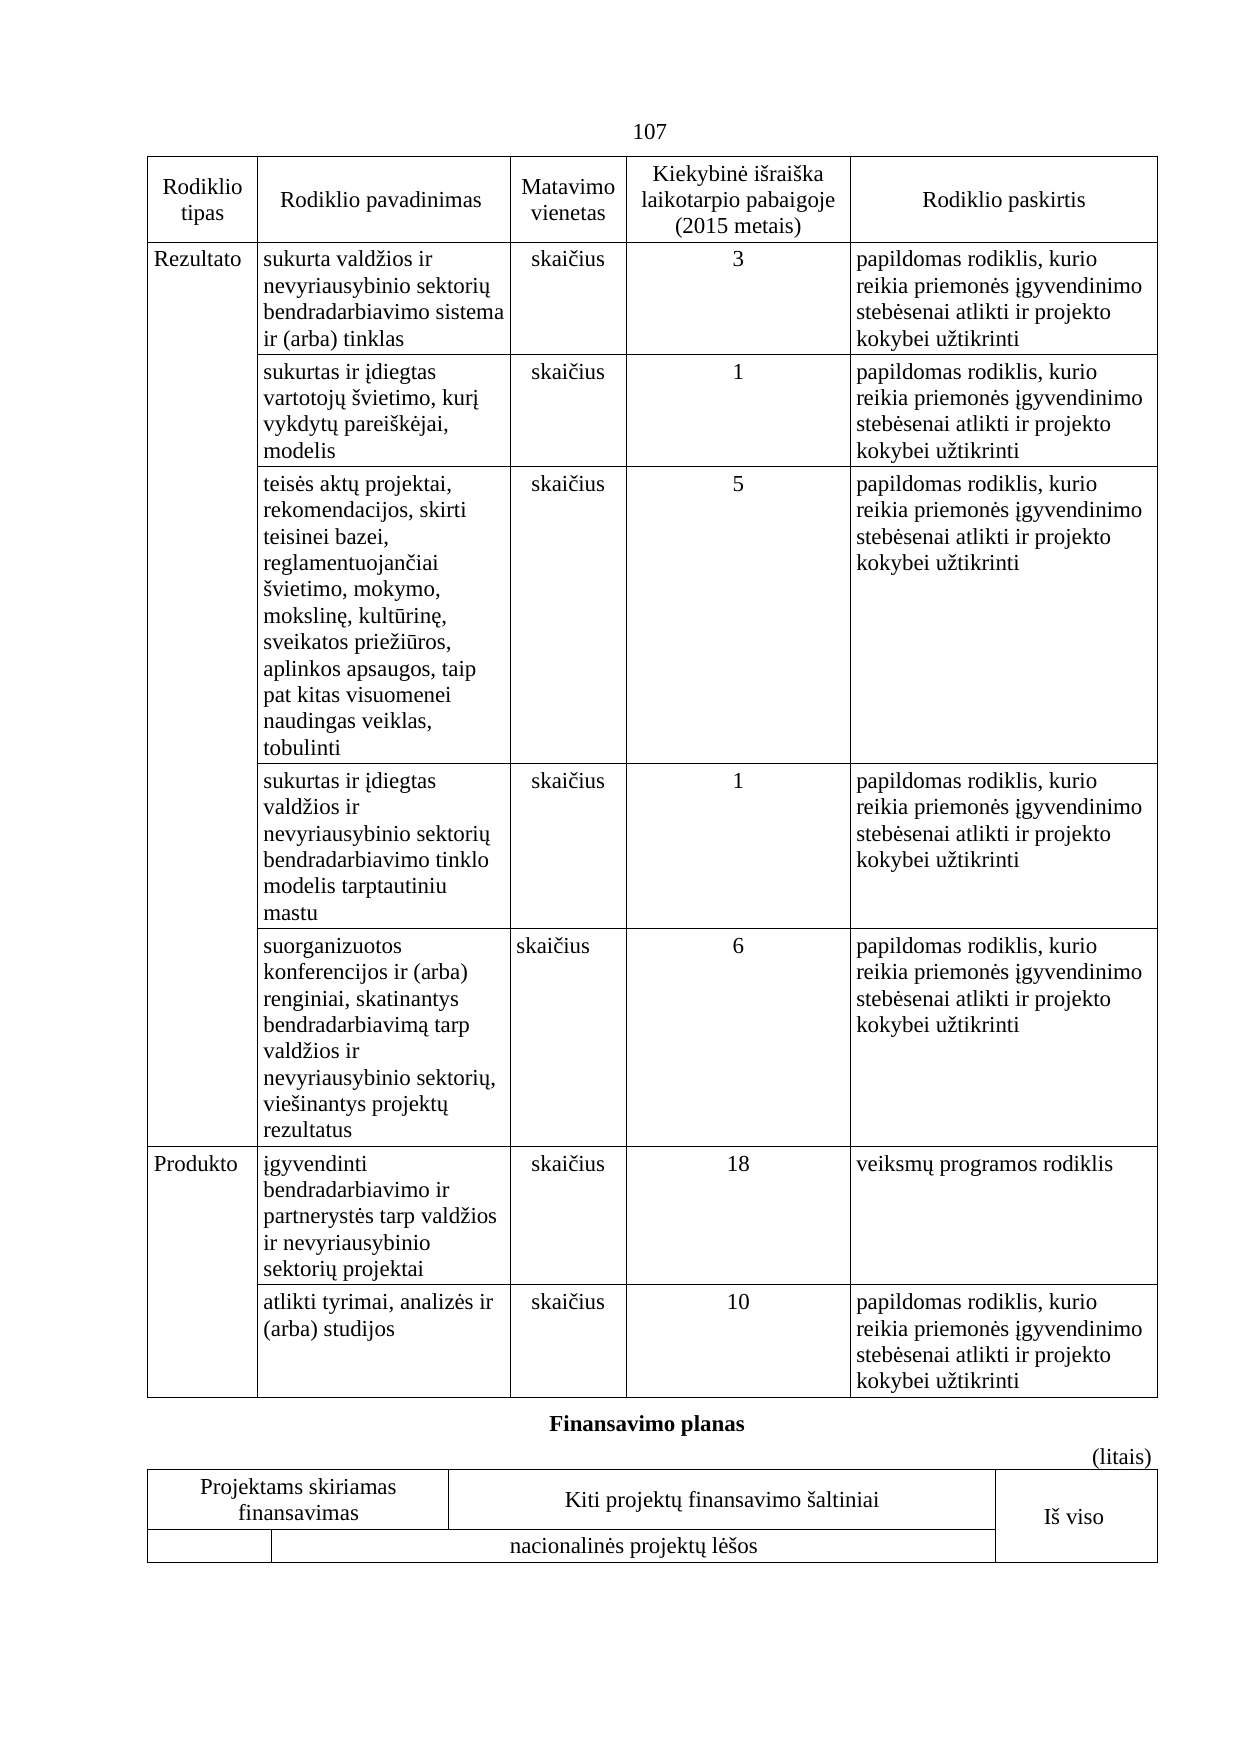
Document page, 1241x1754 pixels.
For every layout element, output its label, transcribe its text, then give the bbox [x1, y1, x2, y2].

table_cell skaičius [511, 1285, 626, 1397]
table_header Matavimo vienetas [511, 157, 626, 242]
table_cell sukurta valdžios ir nevyriausybinio sektorių bendradarbiavimo sistema ir (arba) tinklas [258, 243, 510, 354]
table_cell papildomas rodiklis, kurio reikia priemonės įgyvendinimo stebėsenai atlikti ir projekto kokybei užtikrinti [851, 243, 1157, 354]
table_cell nacionalinės projektų lėšos [272, 1530, 995, 1562]
table_cell 6 [627, 929, 850, 1146]
table_cell [148, 1530, 271, 1562]
table_cell 3 [627, 243, 850, 354]
table_cell įgyvendinti bendradarbiavimo ir partnerystės tarp valdžios ir nevyriausybinio sektorių projektai [258, 1147, 510, 1284]
table_header Rodiklio tipas [148, 157, 257, 242]
table_cell veiksmų programos rodiklis [851, 1147, 1157, 1284]
table_cell atlikti tyrimai, analizės ir (arba) studijos [258, 1285, 510, 1397]
table_cell papildomas rodiklis, kurio reikia priemonės įgyvendinimo stebėsenai atlikti ir projekto kokybei užtikrinti [851, 929, 1157, 1146]
table_cell papildomas rodiklis, kurio reikia priemonės įgyven­dinimo stebėsenai atlikti ir projekto kokybei užtikrinti [851, 355, 1157, 466]
table_cell sukurtas ir įdiegtas vartotojų švietimo, kurį vykdytų pareiškėjai, modelis [258, 355, 510, 466]
table_cell skaičius [511, 1147, 626, 1284]
table_cell skaičius [511, 929, 626, 1146]
table_cell skaičius [511, 355, 626, 466]
table_header Kiekybinė išraiška laikotarpio pabai­goje (2015 metais) [627, 157, 850, 242]
table_cell 1 [627, 355, 850, 466]
table_cell skaičius [511, 243, 626, 354]
table_cell papildomas rodiklis, kurio reikia priemonės įgyvendinimo stebėsenai atlikti ir projekto kokybei užtikrinti [851, 467, 1157, 763]
table_cell 18 [627, 1147, 850, 1284]
text (litais) [148, 1443, 1152, 1469]
table_header Iš viso [996, 1470, 1157, 1562]
table_cell sukurtas ir įdiegtas valdžios ir nevyriausybinio sektorių bendradarbiavimo tinklo modelis tarptautiniu mastu [258, 764, 510, 928]
table_header Projektams skiriamas finansavimas [148, 1470, 448, 1529]
text Finansavimo planas [148, 1410, 1152, 1436]
table_header Kiti projektų finansavimo šaltiniai [449, 1470, 995, 1529]
table_header Rodiklio paskirtis [851, 157, 1157, 242]
table_cell skaičius [511, 467, 626, 763]
table_cell suorganizuotos konferencijos ir (arba) renginiai, skatinantys bendradarbiavimą tarp valdžios ir nevyriausybinio sektorių, viešinantys projektų rezultatus [258, 929, 510, 1146]
table_header Rodiklio pavadinimas [258, 157, 510, 242]
table_cell papildomas rodiklis, kurio reikia priemonės įgyvendinimo stebėsenai atlikti ir projekto kokybei užtikrinti [851, 764, 1157, 928]
table_cell 5 [627, 467, 850, 763]
table_cell Produkto [148, 1147, 257, 1397]
table_cell 1 [627, 764, 850, 928]
table_cell papildomas rodiklis, kurio reikia priemonės įgyvendi­nimo stebėsenai atlikti ir projekto kokybei užtikrinti [851, 1285, 1157, 1397]
table_cell teisės aktų projektai, rekomendacijos, skirti teisinei bazei, reglamentuojančiai švietimo, mokymo, mokslinę, kultūrinę, sveikatos priežiūros, aplinkos apsaugos, taip pat kitas visuomenei naudingas veiklas, tobulinti [258, 467, 510, 763]
table_cell Rezultato [148, 243, 257, 1146]
table_cell skaičius [511, 764, 626, 928]
table_cell 10 [627, 1285, 850, 1397]
